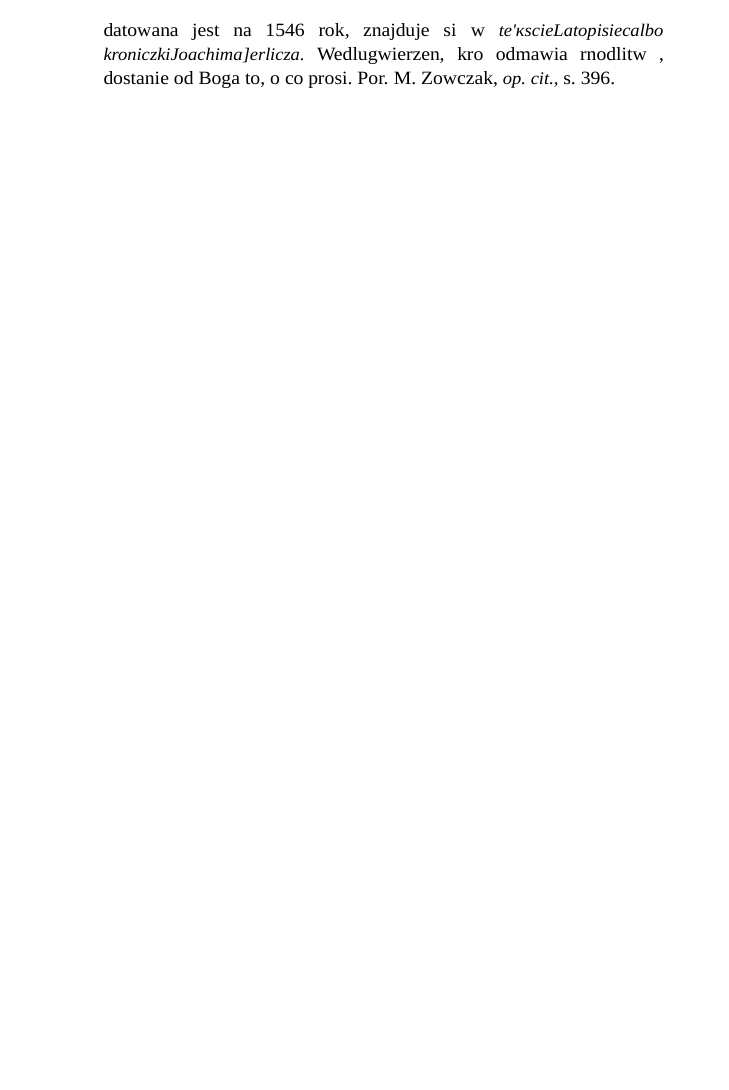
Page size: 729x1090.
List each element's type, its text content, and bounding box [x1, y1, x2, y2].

text datowana jest na 1546 rok, znajduje si w te'кscieLatopisiecalbo kroniczkiJoachima]erlicza. Wedlugwierzen, kro odmawia rnodlitw , dostanie od Boga to, о со prosi. Por. М. Zowczak, ор. cit., s. 396. [75, 19, 664, 89]
